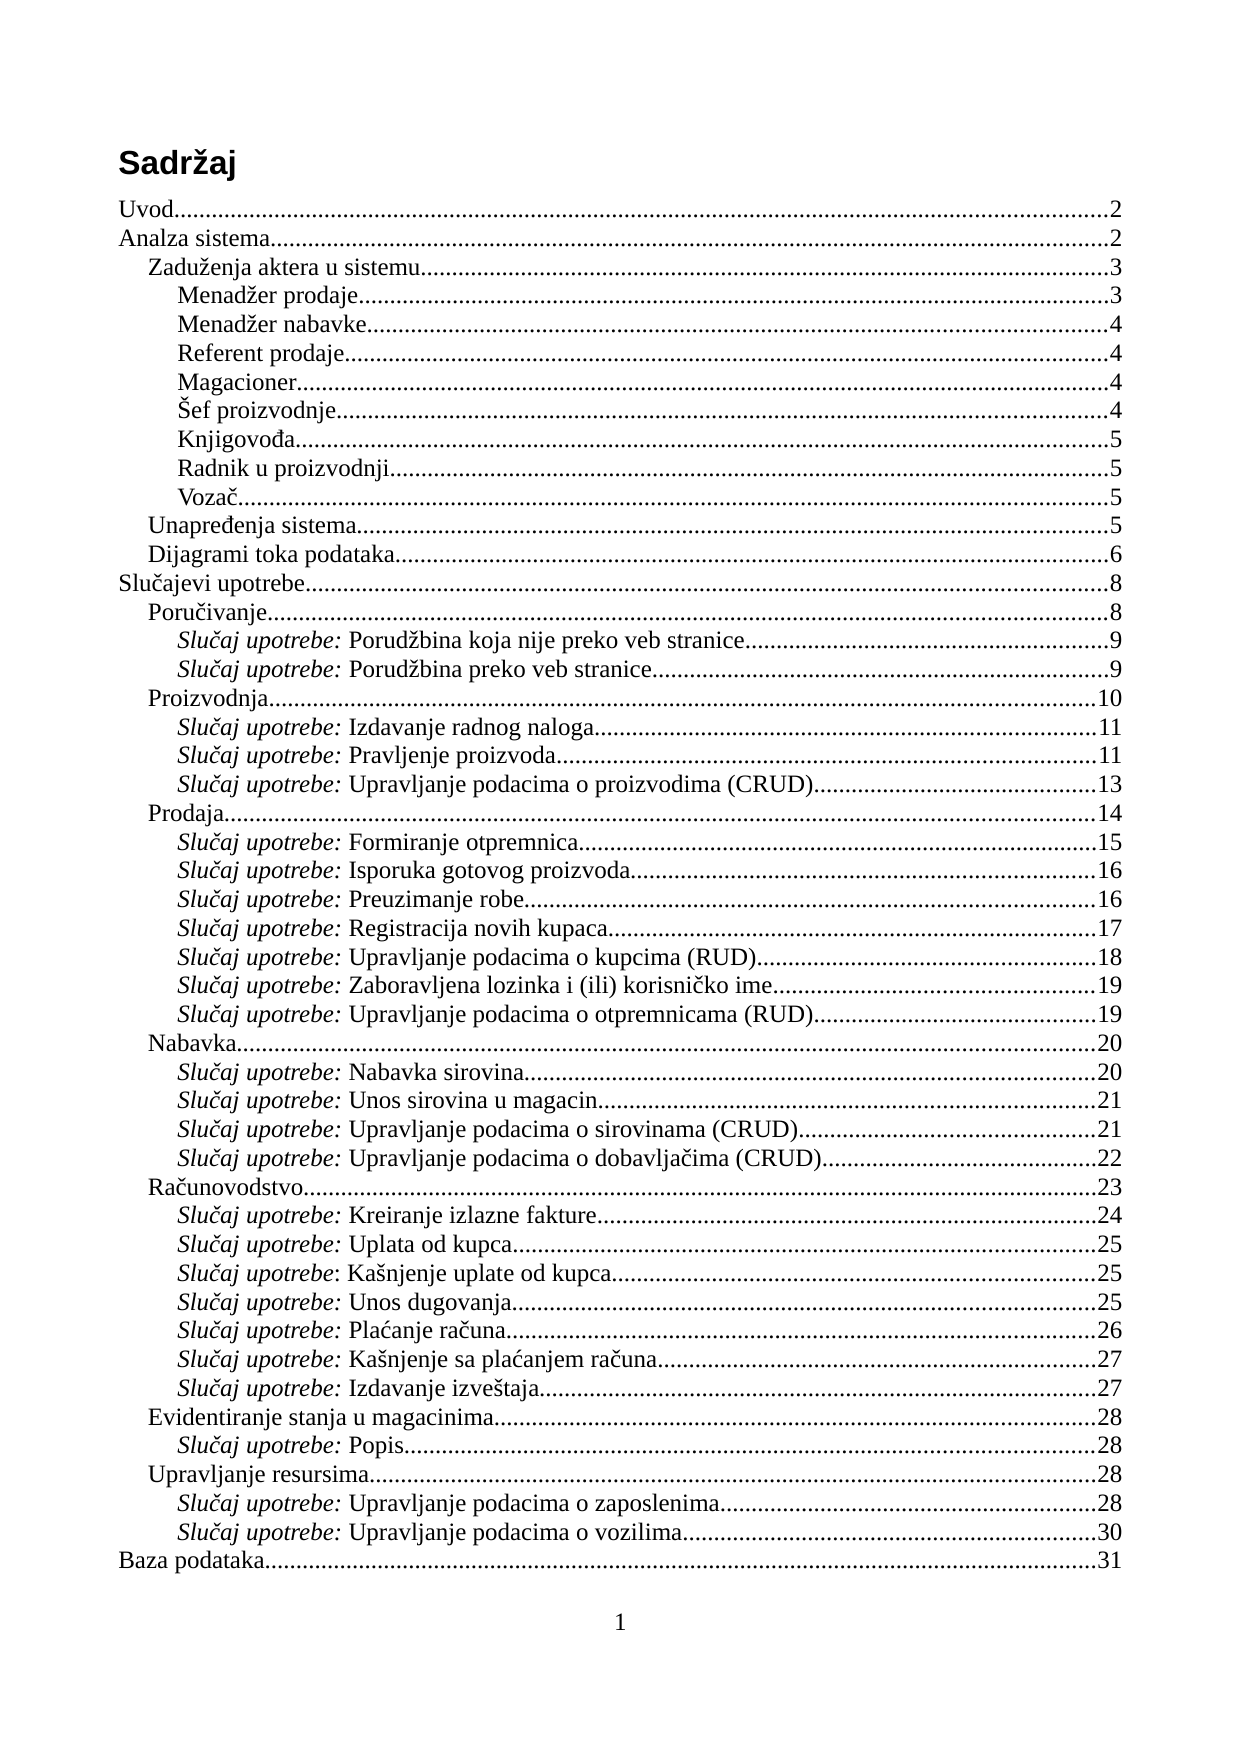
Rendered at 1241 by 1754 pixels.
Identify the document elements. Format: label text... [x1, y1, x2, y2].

text Slučaj upotrebe: Upravljanje podacima o dobavljačima (CRUD) 22 [177, 1143, 1122, 1172]
text Slučaj upotrebe: Upravljanje podacima o zaposlenima 28 [177, 1488, 1122, 1517]
text Upravljanje resursima 28 [148, 1459, 1122, 1488]
text Slučaj upotrebe: Preuzimanje robe 16 [177, 884, 1122, 913]
text Unapređenja sistema 5 [148, 510, 1122, 539]
text Slučaj upotrebe: Plaćanje računa 26 [177, 1315, 1122, 1344]
text Knjigovođa 5 [177, 424, 1122, 453]
text Slučaj upotrebe: Upravljanje podacima o proizvodima (CRUD) 13 [177, 769, 1122, 798]
text Slučaj upotrebe: Pravljenje proizvoda 11 [177, 740, 1122, 769]
text Radnik u proizvodnji 5 [177, 453, 1122, 482]
text Slučaj upotrebe: Upravljanje podacima o otpremnicama (RUD) 19 [177, 999, 1122, 1028]
text Referent prodaje 4 [177, 338, 1122, 367]
text Nabavka 20 [148, 1028, 1122, 1057]
text Menadžer nabavke 4 [177, 309, 1122, 338]
text Slučaj upotrebe: Unos dugovanja 25 [177, 1287, 1122, 1315]
text Slučaj upotrebe: Kašnjenje sa plaćanjem računa 27 [177, 1344, 1122, 1373]
text Slučaj upotrebe: Zaboravljena lozinka i (ili) korisničko ime 19 [177, 970, 1122, 999]
text Slučaj upotrebe: Porudžbina preko veb stranice 9 [177, 654, 1122, 683]
text Analza sistema 2 [118, 223, 1122, 252]
text Slučaj upotrebe: Kašnjenje uplate od kupca 25 [177, 1258, 1122, 1287]
text Uvod 2 [118, 194, 1122, 223]
text Poručivanje 8 [148, 597, 1122, 625]
text Baza podataka 31 [118, 1545, 1122, 1574]
text Slučaj upotrebe: Isporuka gotovog proizvoda 16 [177, 855, 1122, 884]
text Slučaj upotrebe: Izdavanje izveštaja 27 [177, 1373, 1122, 1402]
text Slučaj upotrebe: Registracija novih kupaca 17 [177, 913, 1122, 942]
text Slučaj upotrebe: Upravljanje podacima o sirovinama (CRUD) 21 [177, 1114, 1122, 1143]
text Računovodstvo 23 [148, 1172, 1122, 1200]
text Evidentiranje stanja u magacinima 28 [148, 1402, 1122, 1430]
text Slučaj upotrebe: Upravljanje podacima o kupcima (RUD) 18 [177, 942, 1122, 970]
text Slučajevi upotrebe 8 [118, 568, 1122, 597]
subtitle Sadržaj [118, 143, 1122, 182]
text Slučaj upotrebe: Upravljanje podacima o vozilima 30 [177, 1517, 1122, 1545]
text Slučaj upotrebe: Uplata od kupca 25 [177, 1229, 1122, 1258]
text Magacioner 4 [177, 367, 1122, 395]
text Slučaj upotrebe: Nabavka sirovina 20 [177, 1057, 1122, 1085]
text Slučaj upotrebe: Popis 28 [177, 1430, 1122, 1459]
text Dijagrami toka podataka 6 [148, 539, 1122, 568]
text Slučaj upotrebe: Porudžbina koja nije preko veb stranice 9 [177, 625, 1122, 654]
text Slučaj upotrebe: Izdavanje radnog naloga 11 [177, 712, 1122, 740]
text Prodaja 14 [148, 798, 1122, 827]
text Slučaj upotrebe: Formiranje otpremnica 15 [177, 827, 1122, 855]
text Slučaj upotrebe: Unos sirovina u magacin 21 [177, 1085, 1122, 1114]
text Slučaj upotrebe: Kreiranje izlazne fakture 24 [177, 1200, 1122, 1229]
text Zaduženja aktera u sistemu 3 [148, 252, 1122, 280]
text Proizvodnja 10 [148, 683, 1122, 712]
text Vozač 5 [177, 482, 1122, 510]
text Šef proizvodnje 4 [177, 395, 1122, 424]
text Menadžer prodaje 3 [177, 280, 1122, 309]
